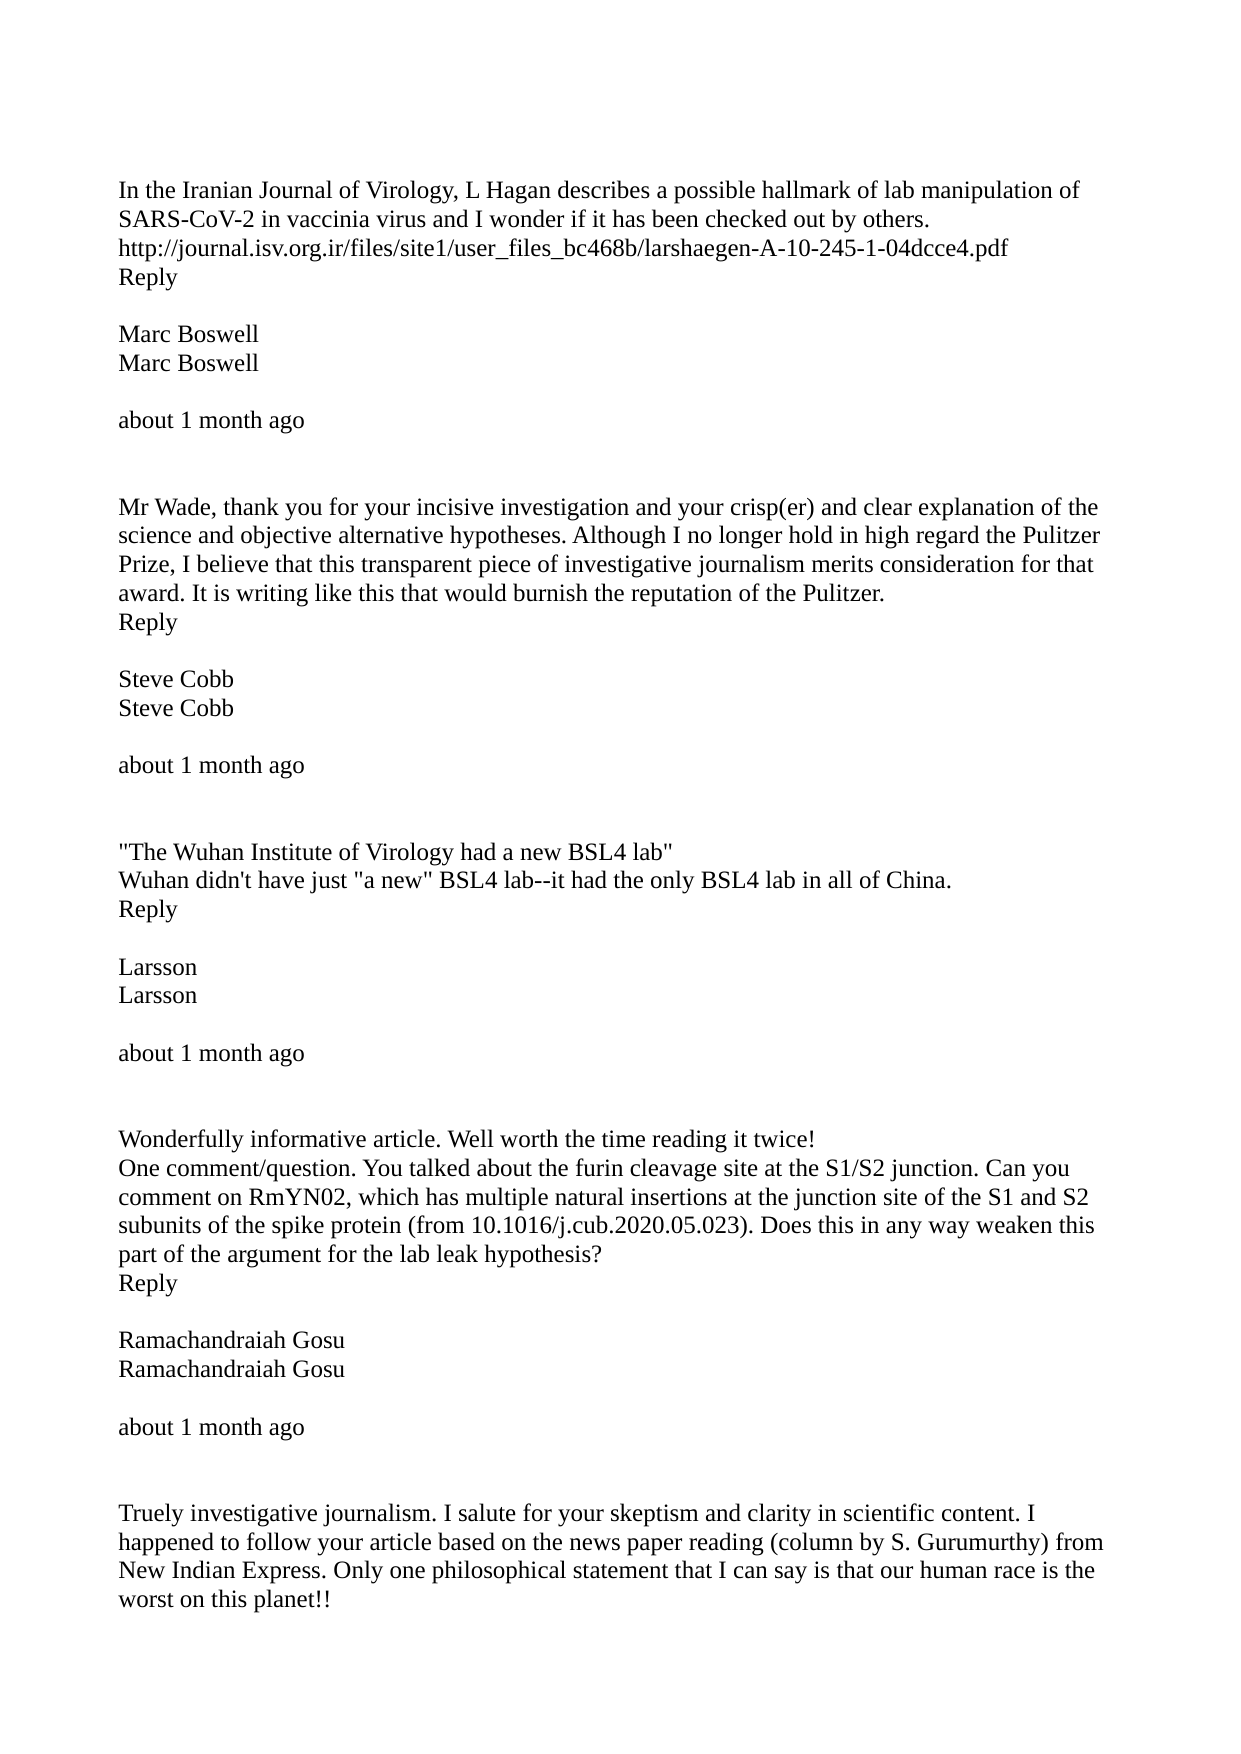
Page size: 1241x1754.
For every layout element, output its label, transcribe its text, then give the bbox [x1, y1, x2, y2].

text Reply [118, 1268, 1122, 1297]
text Marc Boswell [118, 319, 1122, 348]
text Reply [118, 894, 1122, 923]
text Larsson [118, 952, 1122, 981]
text Marc Boswell [118, 348, 1122, 377]
text Wonderfully informative article. Well worth the time reading it twice! [118, 1124, 1122, 1153]
text Reply [118, 262, 1122, 291]
text Steve Cobb [118, 693, 1122, 722]
text Ramachandraiah Gosu [118, 1326, 1122, 1354]
text One comment/question. You talked about the furin cleavage site at the S1/S2 junction. Can you comment on RmYN02, which has multiple natural insertions at the junction site of the S1 and S2 subunits of the spike protein (from 10.1016/j.cub.2020.05.023). Does this in any way weaken this part of the argument for the lab leak hypothesis? [118, 1153, 1122, 1268]
text Ramachandraiah Gosu [118, 1354, 1122, 1383]
text Larsson [118, 981, 1122, 1009]
text Truely investigative journalism. I salute for your skeptism and clarity in scientific content. I happened to follow your article based on the news paper reading (column by S. Gurumurthy) from New Indian Express. Only one philosophical statement that I can say is that our human race is the worst on this planet!! [118, 1498, 1122, 1613]
text Mr Wade, thank you for your incisive investigation and your crisp(er) and clear explanation of the science and objective alternative hypotheses. Although I no longer hold in high regard the Pulitzer Prize, I believe that this transparent piece of investigative journalism merits consideration for that award. It is writing like this that would burnish the reputation of the Pulitzer. [118, 492, 1122, 607]
text Reply [118, 607, 1122, 636]
text about 1 month ago [118, 406, 1122, 434]
text In the Iranian Journal of Virology, L Hagan describes a possible hallmark of lab manipulation of SARS-CoV-2 in vaccinia virus and I wonder if it has been checked out by others. http://journal.isv.org.ir/files/site1/user_files_bc468b/larshaegen-A-10-245-1-04dcce4.pdf [118, 176, 1122, 262]
text "The Wuhan Institute of Virology had a new BSL4 lab" [118, 837, 1122, 866]
text Steve Cobb [118, 664, 1122, 693]
text about 1 month ago [118, 1038, 1122, 1067]
text about 1 month ago [118, 751, 1122, 779]
text about 1 month ago [118, 1412, 1122, 1441]
text Wuhan didn't have just "a new" BSL4 lab--it had the only BSL4 lab in all of China. [118, 866, 1122, 894]
